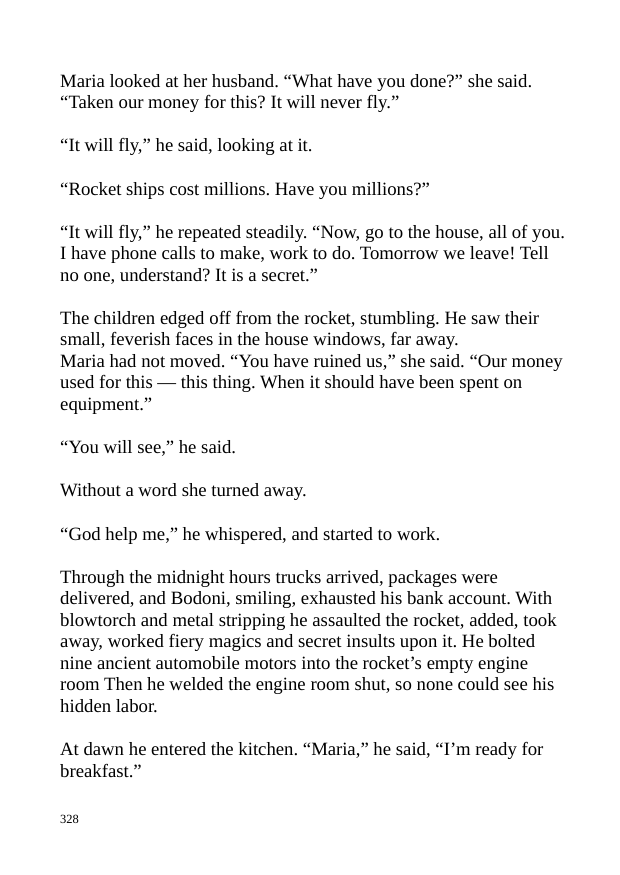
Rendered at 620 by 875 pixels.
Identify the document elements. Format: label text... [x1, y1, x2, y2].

text Maria looked at her husband. “What have you done?” she said. “Taken our money for this? It will never fly.” “It will fly,” he said, looking at it. “Rocket ships cost millions. Have you millions?” “It will fly,” he repeated steadily. “Now, go to the house, all of you. I have phone calls to make, work to do. Tomorrow we leave! Tell no one, understand? It is a secret.” The children edged off from the rocket, stumbling. He saw their small, feverish faces in the house windows, far away. Maria had not moved. “You have ruined us,” she said. “Our money used for this — this thing. When it should have been spent on equipment.” “You will see,” he said. Without a word she turned away. “God help me,” he whispered, and started to work. Through the midnight hours trucks arrived, packages were delivered, and Bodoni, smiling, exhausted his bank account. With blowtorch and metal stripping he assaulted the rocket, added, took away, worked fiery magics and secret insults upon it. He bolted nine ancient automobile motors into the rocket’s empty engine room Then he welded the engine room shut, so none could see his hidden labor. At dawn he entered the kitchen. “Maria,” he said, “I’m ready for breakfast.” [60, 48, 571, 781]
